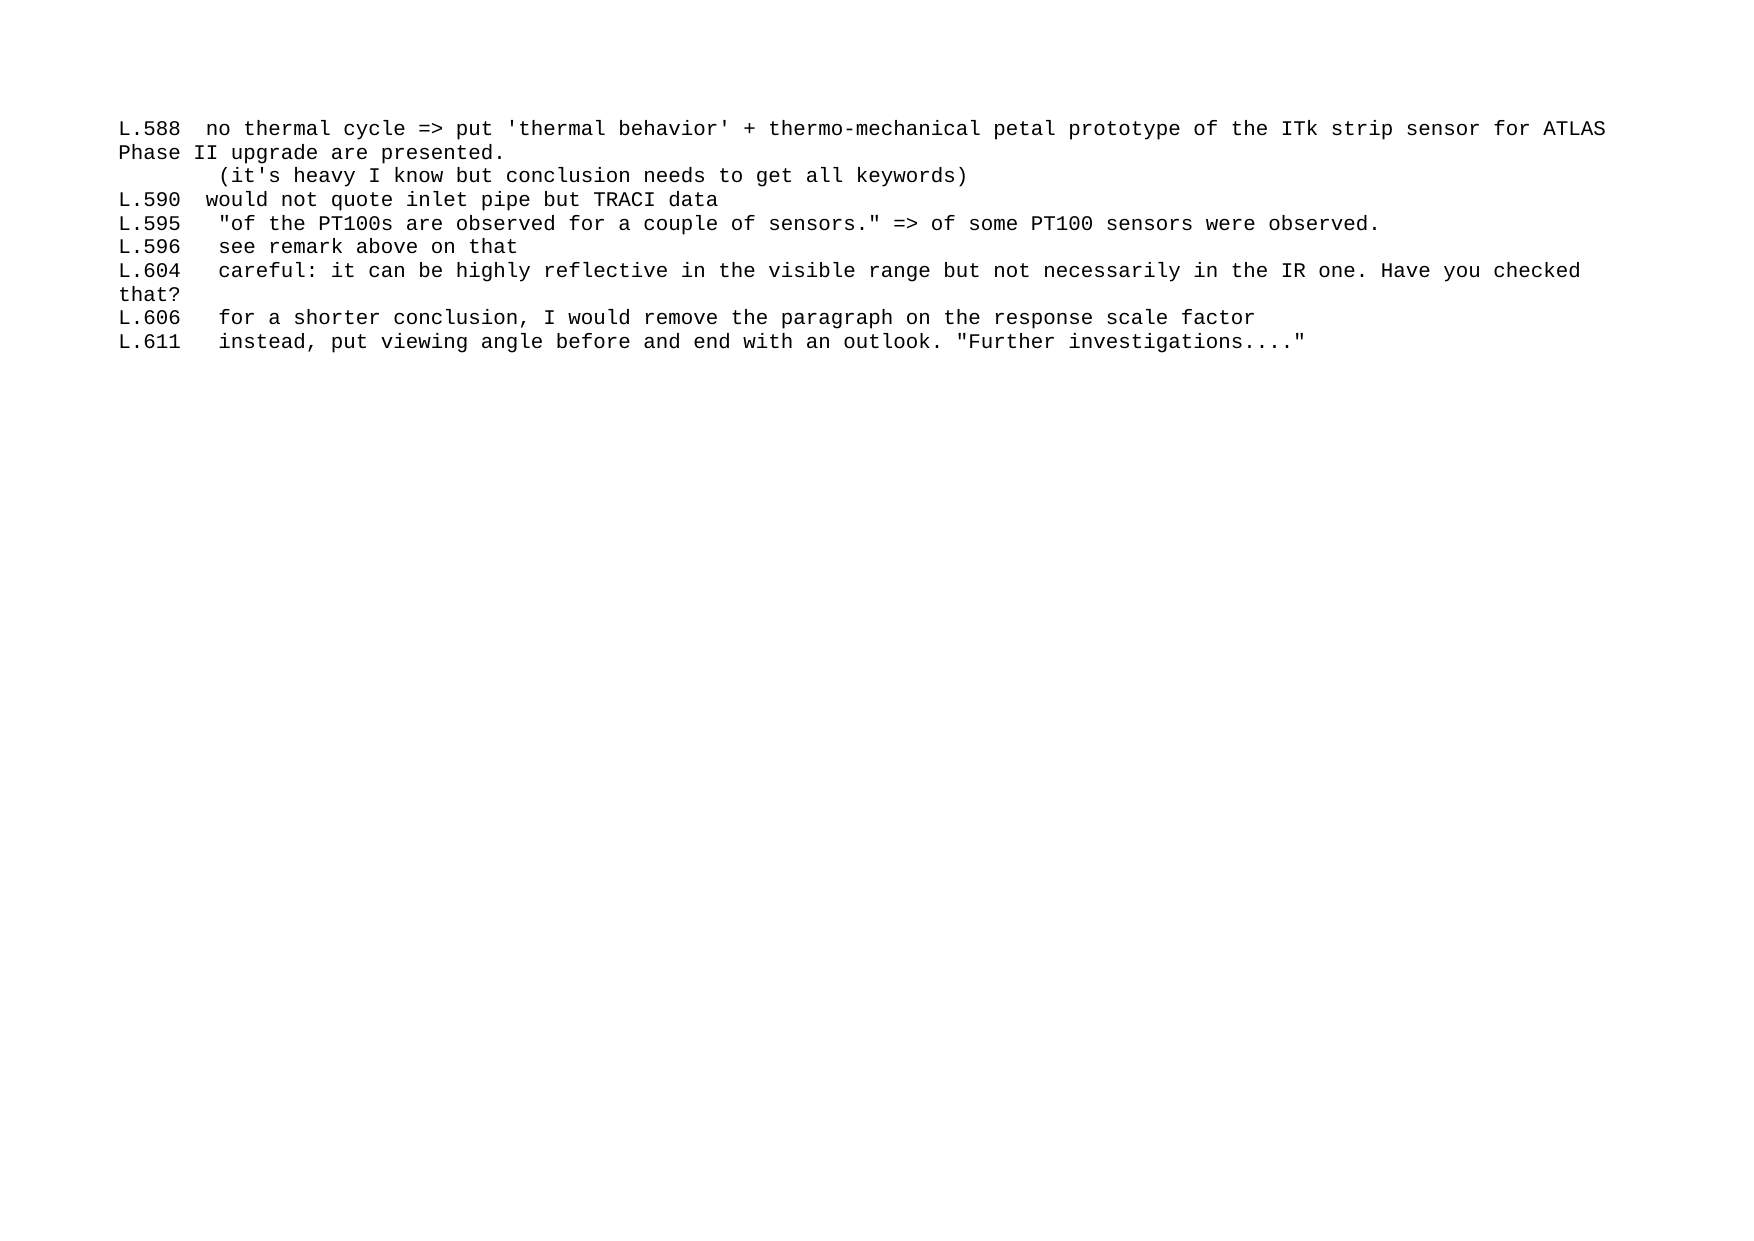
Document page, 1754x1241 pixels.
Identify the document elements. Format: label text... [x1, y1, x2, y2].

text L.606 for a shorter conclusion, I would remove the paragraph on the response scale factor [118, 307, 1635, 331]
text L.596 see remark above on that [118, 236, 1635, 260]
text L.611 instead, put viewing angle before and end with an outlook. "Further investigations...." [118, 331, 1635, 354]
text (it's heavy I know but conclusion needs to get all keywords) [118, 165, 1635, 189]
text L.588 no thermal cycle => put 'thermal behavior' + thermo-mechanical petal prototype of the ITk strip sensor for ATLAS Phase II upgrade are presented. [118, 118, 1635, 165]
text L.604 careful: it can be highly reflective in the visible range but not necessarily in the IR one. Have you checked that? [118, 260, 1635, 307]
text L.590 would not quote inlet pipe but TRACI data [118, 189, 1635, 213]
text L.595 "of the PT100s are observed for a couple of sensors." => of some PT100 sensors were observed. [118, 213, 1635, 236]
